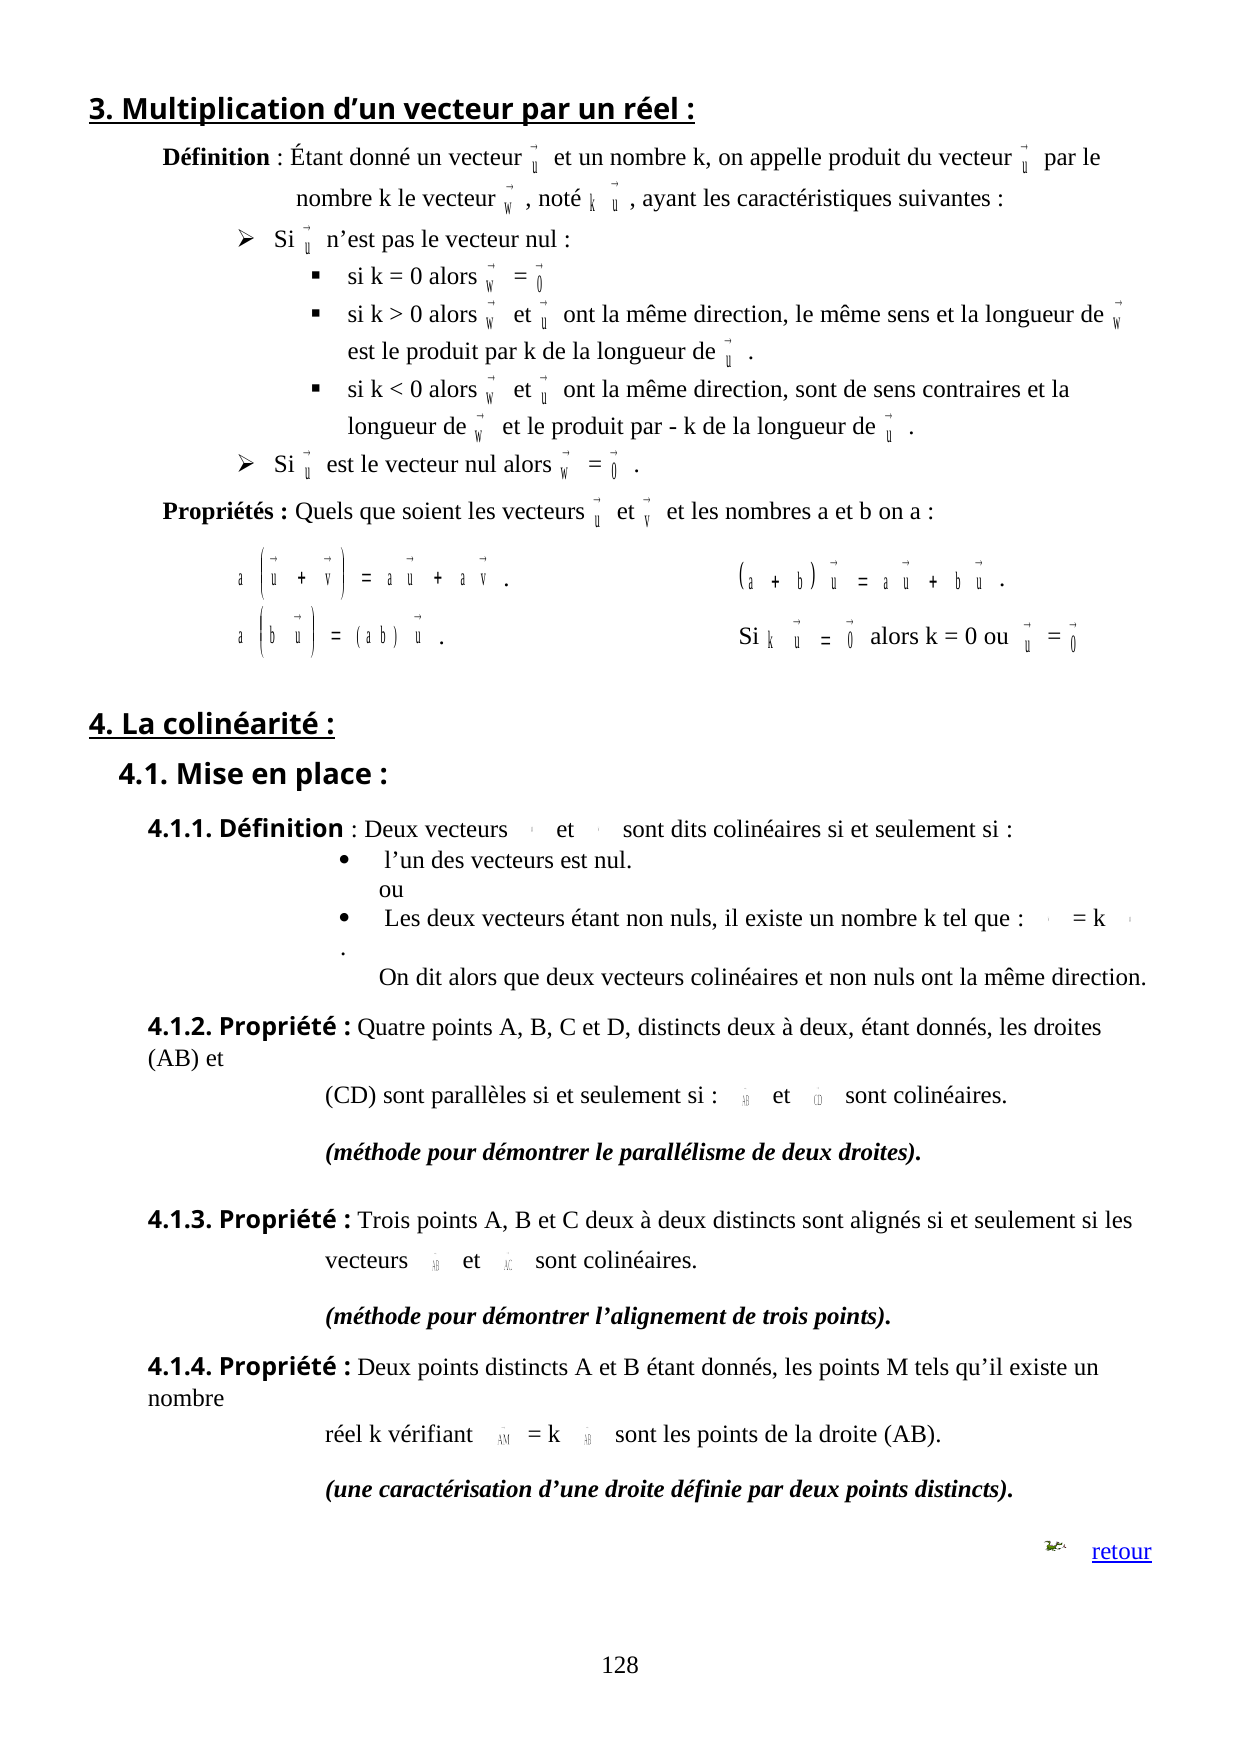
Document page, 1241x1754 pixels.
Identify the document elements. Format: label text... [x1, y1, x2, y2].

text (une caractérisation d’une droite définie par deux points distincts). [325, 1474, 1151, 1503]
text 4. La colinéarité : [89, 704, 1151, 743]
text 4.1.4. Propriété : Deux points distincts A et B étant donnés, les points M tels qu’il existe un nombre [148, 1348, 1151, 1411]
list si k > 0 alors et ont la même direction, le même sens et la longueur de est le produit par k de la longueur de . [310, 294, 1151, 369]
text 4.1.2. Propriété : Quatre points A, B, C et D, distincts deux à deux, étant donnés, les droites (AB) et [148, 1009, 1151, 1072]
text (méthode pour démontrer le parallélisme de deux droites). [325, 1136, 1151, 1165]
text . Si alors k = 0 ou = [236, 606, 1151, 664]
list Si n’est pas le vecteur nul : [236, 219, 1151, 257]
text 4.1.1. Définition : Deux vecteurs et sont dits colinéaires si et seulement si : [148, 811, 1151, 845]
text retour [310, 1532, 1151, 1565]
text nombre k le vecteur , noté , ayant les caractéristiques suivantes : [295, 176, 1151, 219]
text vecteurs et sont colinéaires. [325, 1236, 1151, 1282]
text Propriétés : Quels que soient les vecteurs et et les nombres a et b on a : [162, 492, 1151, 529]
text On dit alors que deux vecteurs colinéaires et non nuls ont la même direction. [340, 961, 1151, 990]
list si k = 0 alors = [310, 257, 1151, 294]
text . . [236, 548, 1151, 606]
text (méthode pour démontrer l’alignement de trois points). [325, 1301, 1151, 1330]
text réel k vérifiant = k sont les points de la droite (AB). [325, 1411, 1151, 1455]
text (CD) sont parallèles si et seulement si : et sont colinéaires. [325, 1072, 1151, 1118]
list Les deux vecteurs étant non nuls, il existe un nombre k tel que : = k . [340, 903, 1151, 961]
list l’un des vecteurs est nul. [340, 845, 1151, 874]
text 4.1.3. Propriété : Trois points A, B et C deux à deux distincts sont alignés si et seulement si les [148, 1202, 1151, 1236]
list Si est le vecteur nul alors = . [236, 444, 1151, 482]
text 3. Multiplication d’un vecteur par un réel : [89, 89, 1151, 128]
text 4.1. Mise en place : [118, 753, 1151, 793]
list si k < 0 alors et ont la même direction, sont de sens contraires et la longueur de et le produit par - k de la longueur de . [310, 369, 1151, 444]
text ou [340, 874, 1151, 903]
text Définition : Étant donné un vecteur et un nombre k, on appelle produit du vecteur par le [162, 138, 1151, 176]
